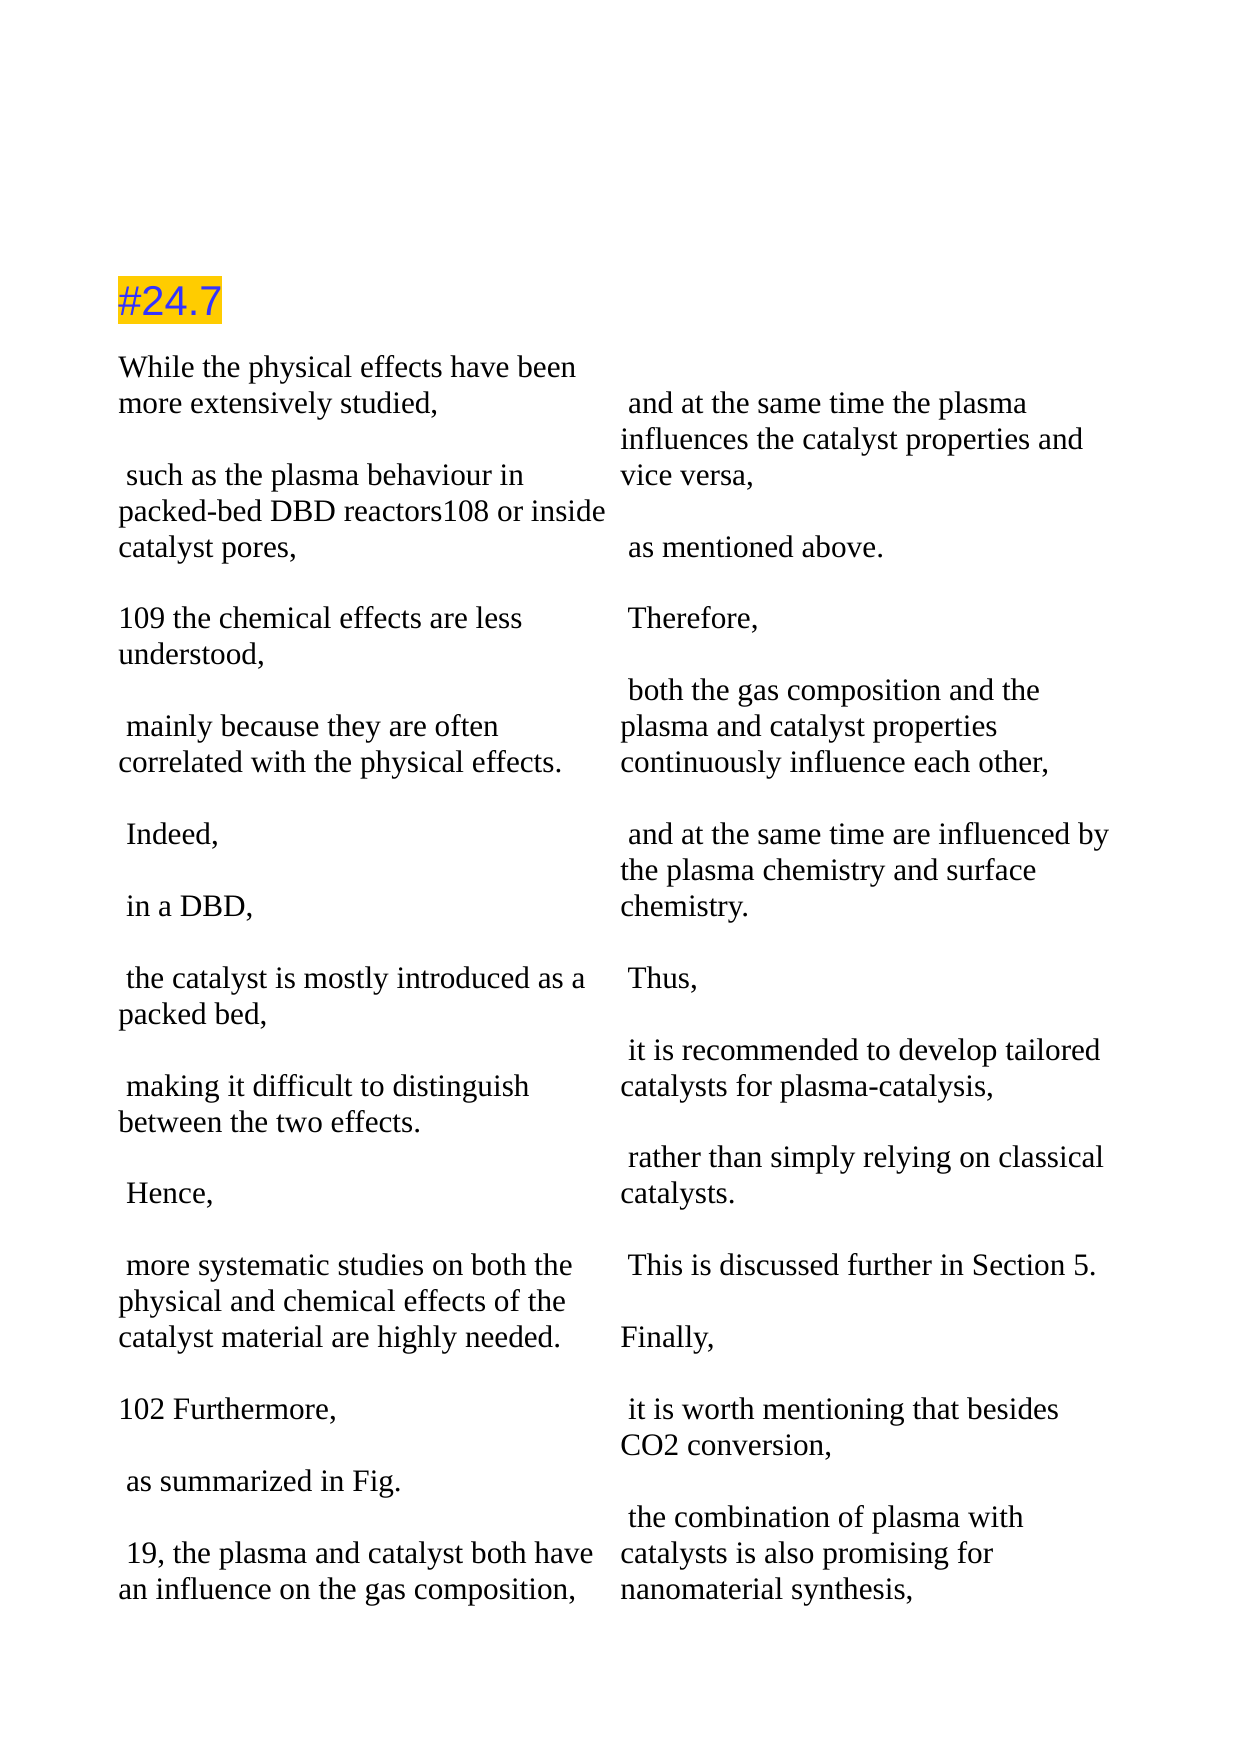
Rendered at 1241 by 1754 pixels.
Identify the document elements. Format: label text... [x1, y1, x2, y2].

text as summarized in Fig. [118, 1462, 620, 1498]
text Hence, [118, 1175, 620, 1211]
text This is discussed further in Section 5. [620, 1247, 1122, 1282]
text Finally, [620, 1318, 1122, 1354]
text such as the plasma behaviour in packed-bed DBD reactors108 or inside catalyst pores, [118, 456, 620, 564]
text Indeed, [118, 815, 620, 851]
text making it difficult to distinguish between the two effects. [118, 1067, 620, 1139]
text it is worth mentioning that besides CO2 conversion, [620, 1390, 1122, 1462]
text rather than simply relying on classical catalysts. [620, 1139, 1122, 1211]
text and at the same time are influenced by the plasma chemistry and surface chemistry. [620, 815, 1122, 923]
text more systematic studies on both the physical and chemical effects of the catalyst material are highly needed. [118, 1247, 620, 1354]
text #24.7 [118, 276, 1122, 324]
text the catalyst is mostly introduced as a packed bed, [118, 959, 620, 1031]
text 19, the plasma and catalyst both have an influence on the gas composition, [118, 1534, 620, 1606]
text Thus, [620, 959, 1122, 995]
text in a DBD, [118, 887, 620, 923]
text mainly because they are often correlated with the physical effects. [118, 707, 620, 779]
text the combination of plasma with catalysts is also promising for nanomaterial synthesis, [620, 1498, 1122, 1606]
text While the physical effects have been more extensively studied, [118, 348, 620, 420]
text and at the same time the plasma influences the catalyst properties and vice versa, [620, 384, 1122, 492]
text as mentioned above. [620, 528, 1122, 564]
text it is recommended to develop tailored catalysts for plasma-catalysis, [620, 1031, 1122, 1103]
text 109 the chemical effects are less understood, [118, 600, 620, 672]
text Therefore, [620, 600, 1122, 636]
text both the gas composition and the plasma and catalyst properties continuously influence each other, [620, 672, 1122, 779]
text 102 Furthermore, [118, 1390, 620, 1426]
